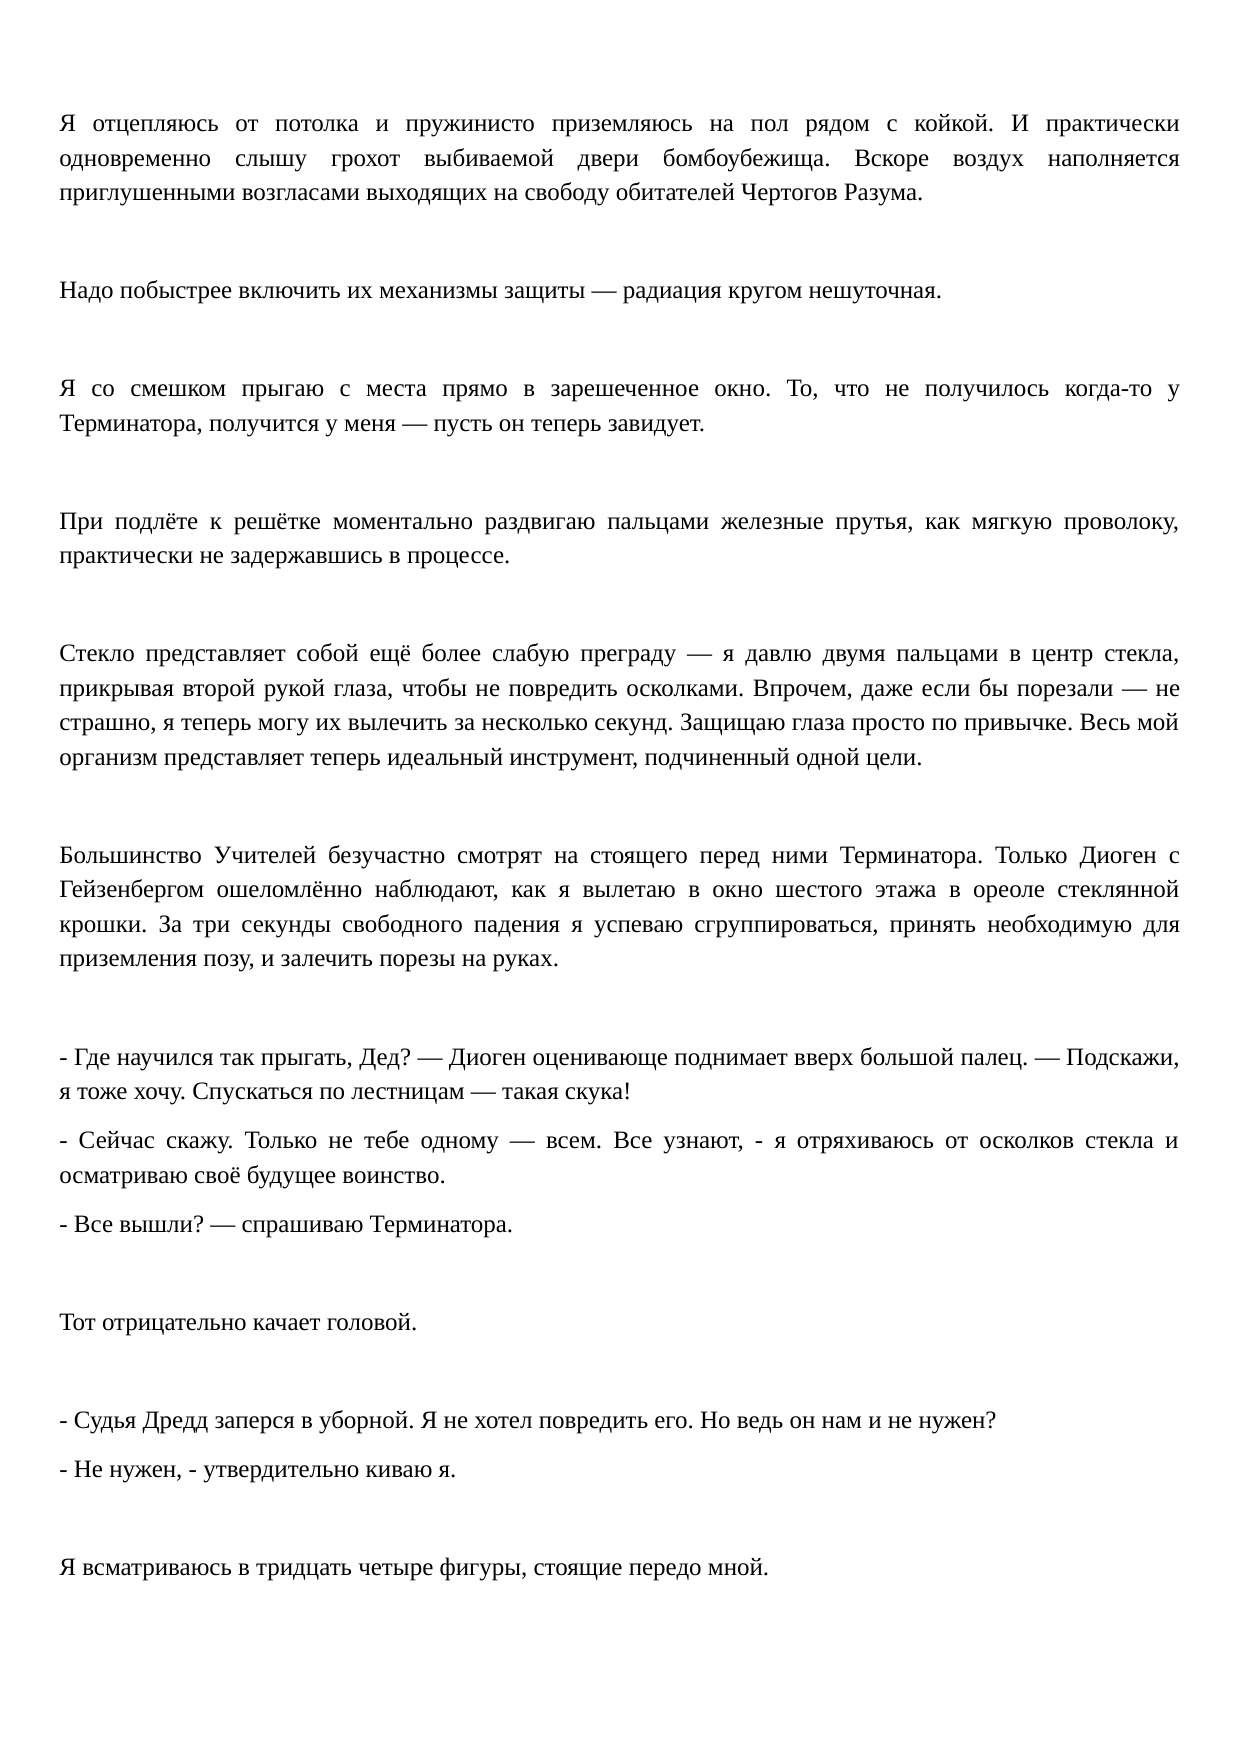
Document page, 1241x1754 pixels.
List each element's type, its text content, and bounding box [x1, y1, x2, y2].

text Я всматриваюсь в тридцать четыре фигуры, стоящие передо мной. [59, 1552, 1181, 1581]
text Тот отрицательно качает головой. [59, 1307, 1181, 1336]
text Большинство Учителей безучастно смотрят на стоящего перед ними Терминатора. Только Диоген с Гейзенбергом ошеломлённо наблюдают, как я вылетаю в окно шестого этажа в ореоле стеклянной крошки. За три секунды свободного падения я успеваю сгруппироваться, принять необходимую для приземления позу, и залечить порезы на руках. [59, 840, 1181, 972]
text Стекло представляет собой ещё более слабую преграду — я давлю двумя пальцами в центр стекла, прикрывая второй рукой глаза, чтобы не повредить осколками. Впрочем, даже если бы порезали — не страшно, я теперь могу их вылечить за несколько секунд. Защищаю глаза просто по привычке. Весь мой организм представляет теперь идеальный инструмент, подчиненный одной цели. [59, 638, 1181, 771]
text - Судья Дредд заперся в уборной. Я не хотел повредить его. Но ведь он нам и не нужен? [59, 1405, 1181, 1434]
text При подлёте к решётке моментально раздвигаю пальцами железные прутья, как мягкую проволоку, практически не задержавшись в процессе. [59, 506, 1181, 569]
text Я отцепляюсь от потолка и пружинисто приземляюсь на пол рядом с койкой. И практически одновременно слышу грохот выбиваемой двери бомбоубежища. Вскоре воздух наполняется приглушенными возгласами выходящих на свободу обитателей Чертогов Разума. [59, 108, 1181, 206]
text - Все вышли? — спрашиваю Терминатора. [59, 1209, 1181, 1237]
text Я со смешком прыгаю с места прямо в зарешеченное окно. То, что не получилось когда-то у Терминатора, получится у меня — пусть он теперь завидует. [59, 373, 1181, 437]
text Надо побыстрее включить их механизмы защиты — радиация кругом нешуточная. [59, 275, 1181, 304]
text - Сейчас скажу. Только не тебе одному — всем. Все узнают, - я отряхиваюсь от осколков стекла и осматриваю своё будущее воинство. [59, 1125, 1181, 1188]
text - Где научился так прыгать, Дед? — Диоген оценивающе поднимает вверх большой палец. — Подскажи, я тоже хочу. Спускаться по лестницам — такая скука! [59, 1042, 1181, 1105]
text - Не нужен, - утвердительно киваю я. [59, 1454, 1181, 1483]
